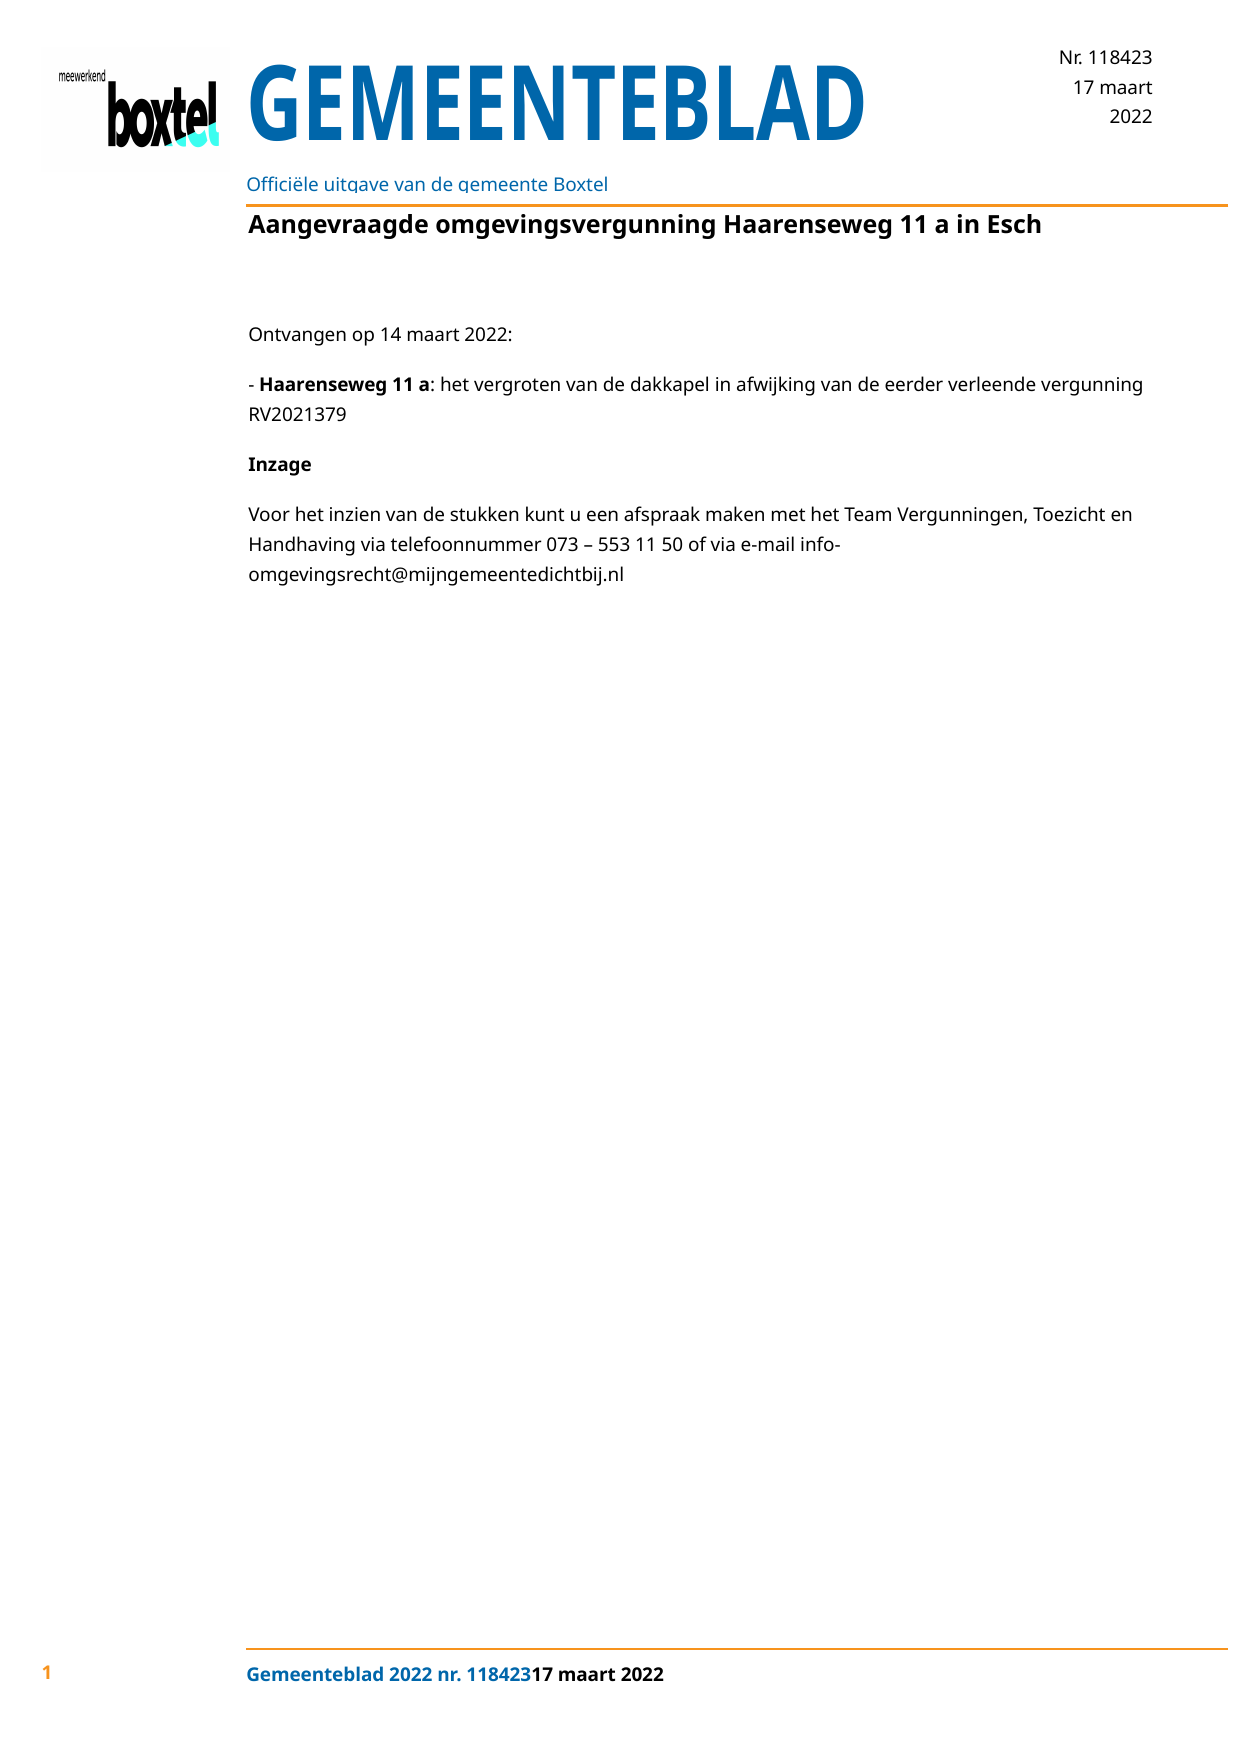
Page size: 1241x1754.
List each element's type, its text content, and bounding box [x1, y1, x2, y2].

text Aangevraagde omgevingsvergunning Haarenseweg 11 a in Esch [248, 207, 1152, 241]
text Ontvangen op 14 maart 2022: [248, 321, 1152, 346]
text Inzage [248, 451, 1152, 477]
text - Haarenseweg 11 a: het vergroten van de dakkapel in afwijking van de eerder verleende vergunning RV2021379 [248, 371, 1152, 426]
text Voor het inzien van de stukken kunt u een afspraak maken met het Team Vergunningen, Toezicht en Handhaving via telefoonnummer 073 – 553 11 50 of via e-mail info-omgevingsrecht@mijngemeentedichtbij.nl [248, 502, 1152, 586]
picture [41, 47, 231, 172]
